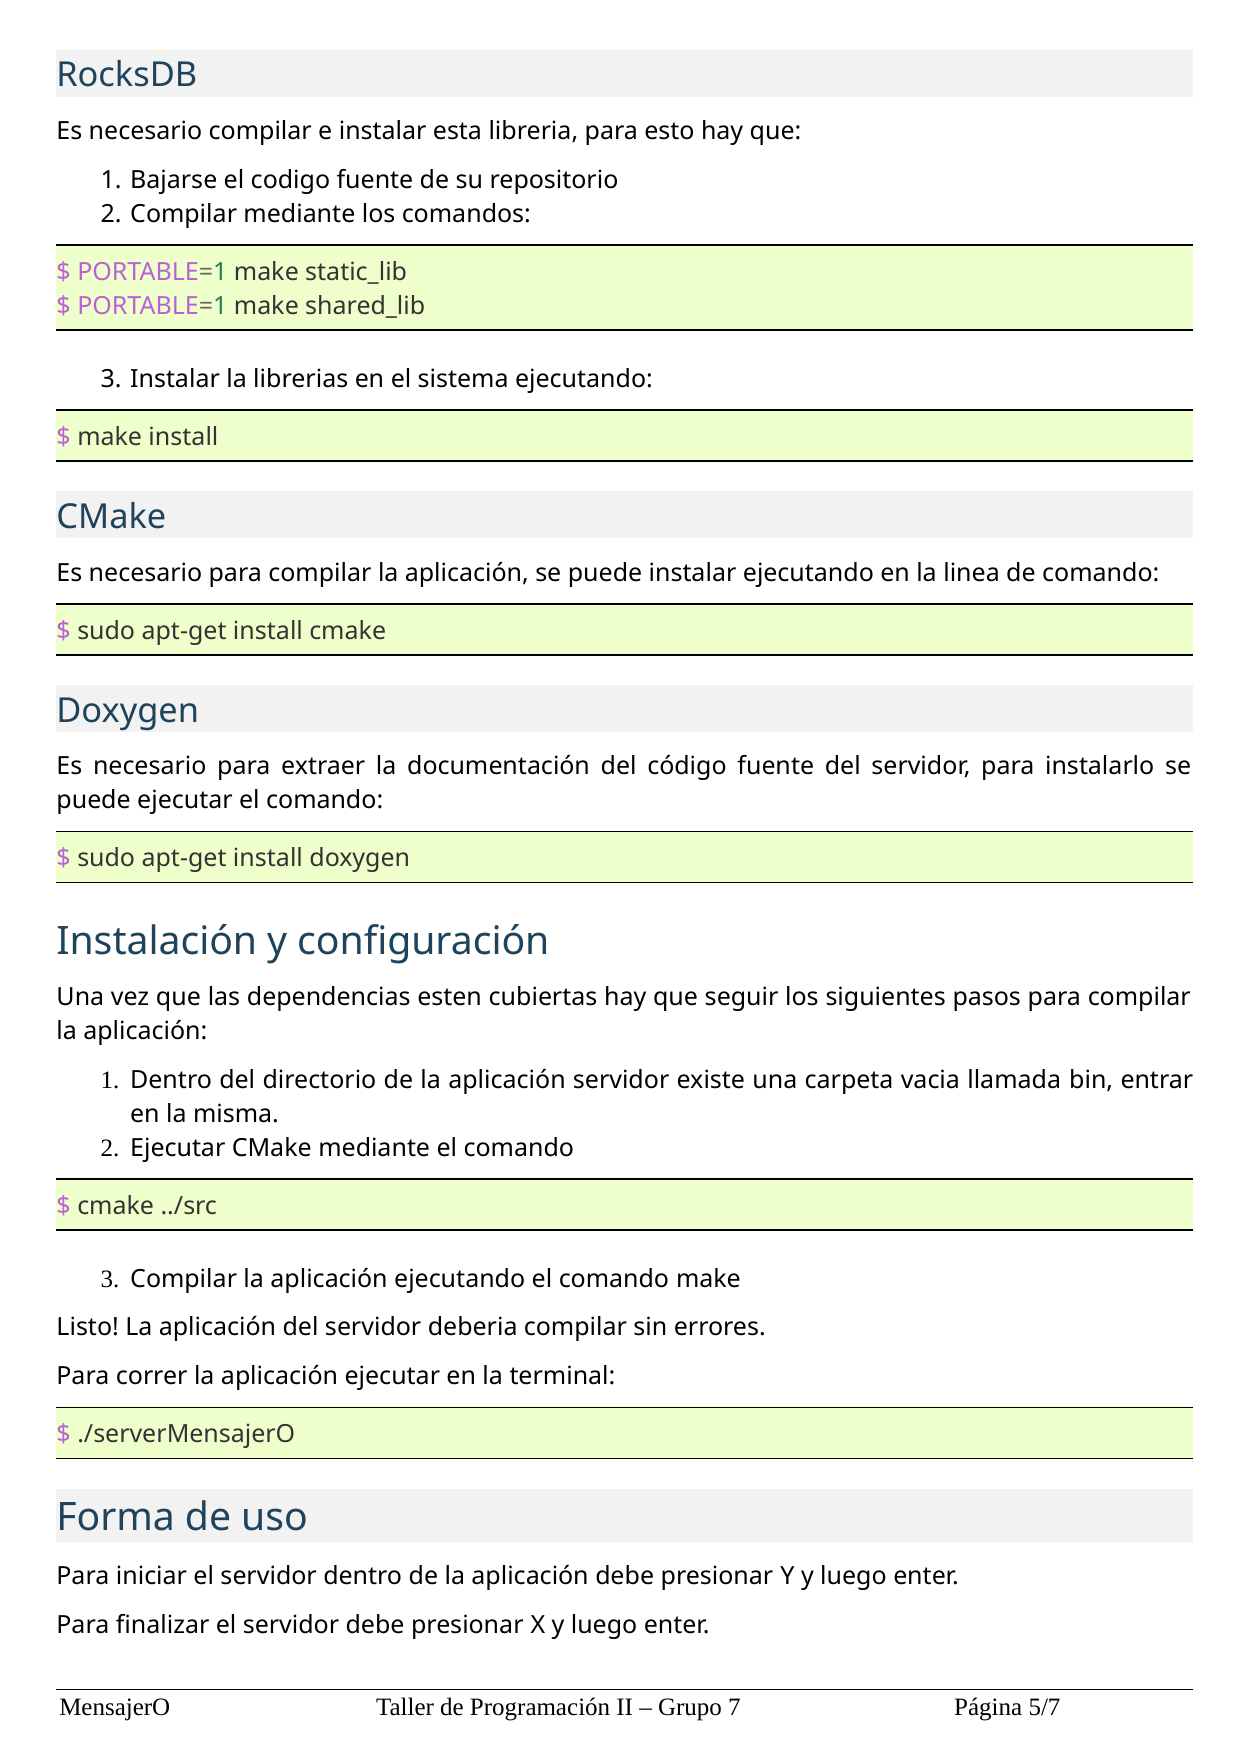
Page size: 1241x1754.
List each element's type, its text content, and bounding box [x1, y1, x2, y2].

text $ sudo apt-get install doxygen [56, 832, 1193, 882]
subtitle CMake [56, 491, 1193, 538]
text $ cmake ../src [56, 1180, 1193, 1229]
text $ sudo apt-get install cmake [56, 605, 1193, 654]
text $ PORTABLE=1 make shared_lib [56, 278, 1193, 329]
text Es necesario para extraer la documentación del código fuente del servidor, para instalarlo se puede ejecutar el comando: [56, 748, 1193, 816]
subtitle Doxygen [56, 685, 1193, 732]
subtitle RocksDB [56, 50, 1193, 97]
text Una vez que las dependencias esten cubiertas hay que seguir los siguientes pasos para compilar la aplicación: [56, 979, 1193, 1047]
subtitle Instalación y configuración [56, 913, 1193, 966]
text Para iniciar el servidor dentro de la aplicación debe presionar Y y luego enter. [56, 1558, 1193, 1592]
text $ make install [56, 411, 1193, 460]
list Ejecutar CMake mediante el comando [100, 1129, 1193, 1163]
subtitle Forma de uso [56, 1489, 1193, 1542]
text Listo! La aplicación del servidor deberia compilar sin errores. [56, 1309, 1193, 1343]
list Compilar la aplicación ejecutando el comando make [100, 1260, 1193, 1294]
text Para correr la aplicación ejecutar en la terminal: [56, 1358, 1193, 1392]
text Es necesario compilar e instalar esta libreria, para esto hay que: [56, 113, 1193, 147]
text $ PORTABLE=1 make static_lib [56, 246, 1193, 278]
text Para finalizar el servidor debe presionar X y luego enter. [56, 1606, 1193, 1641]
list Compilar mediante los comandos: [100, 196, 1193, 229]
text Es necesario para compilar la aplicación, se puede instalar ejecutando en la linea de comando: [56, 554, 1193, 588]
list Dentro del directorio de la aplicación servidor existe una carpeta vacia llamada bin, entrar en la misma. [100, 1061, 1193, 1129]
list Bajarse el codigo fuente de su repositorio [100, 161, 1193, 196]
text $ ./serverMensajerO [56, 1408, 1193, 1458]
list Instalar la librerias en el sistema ejecutando: [100, 361, 1193, 394]
